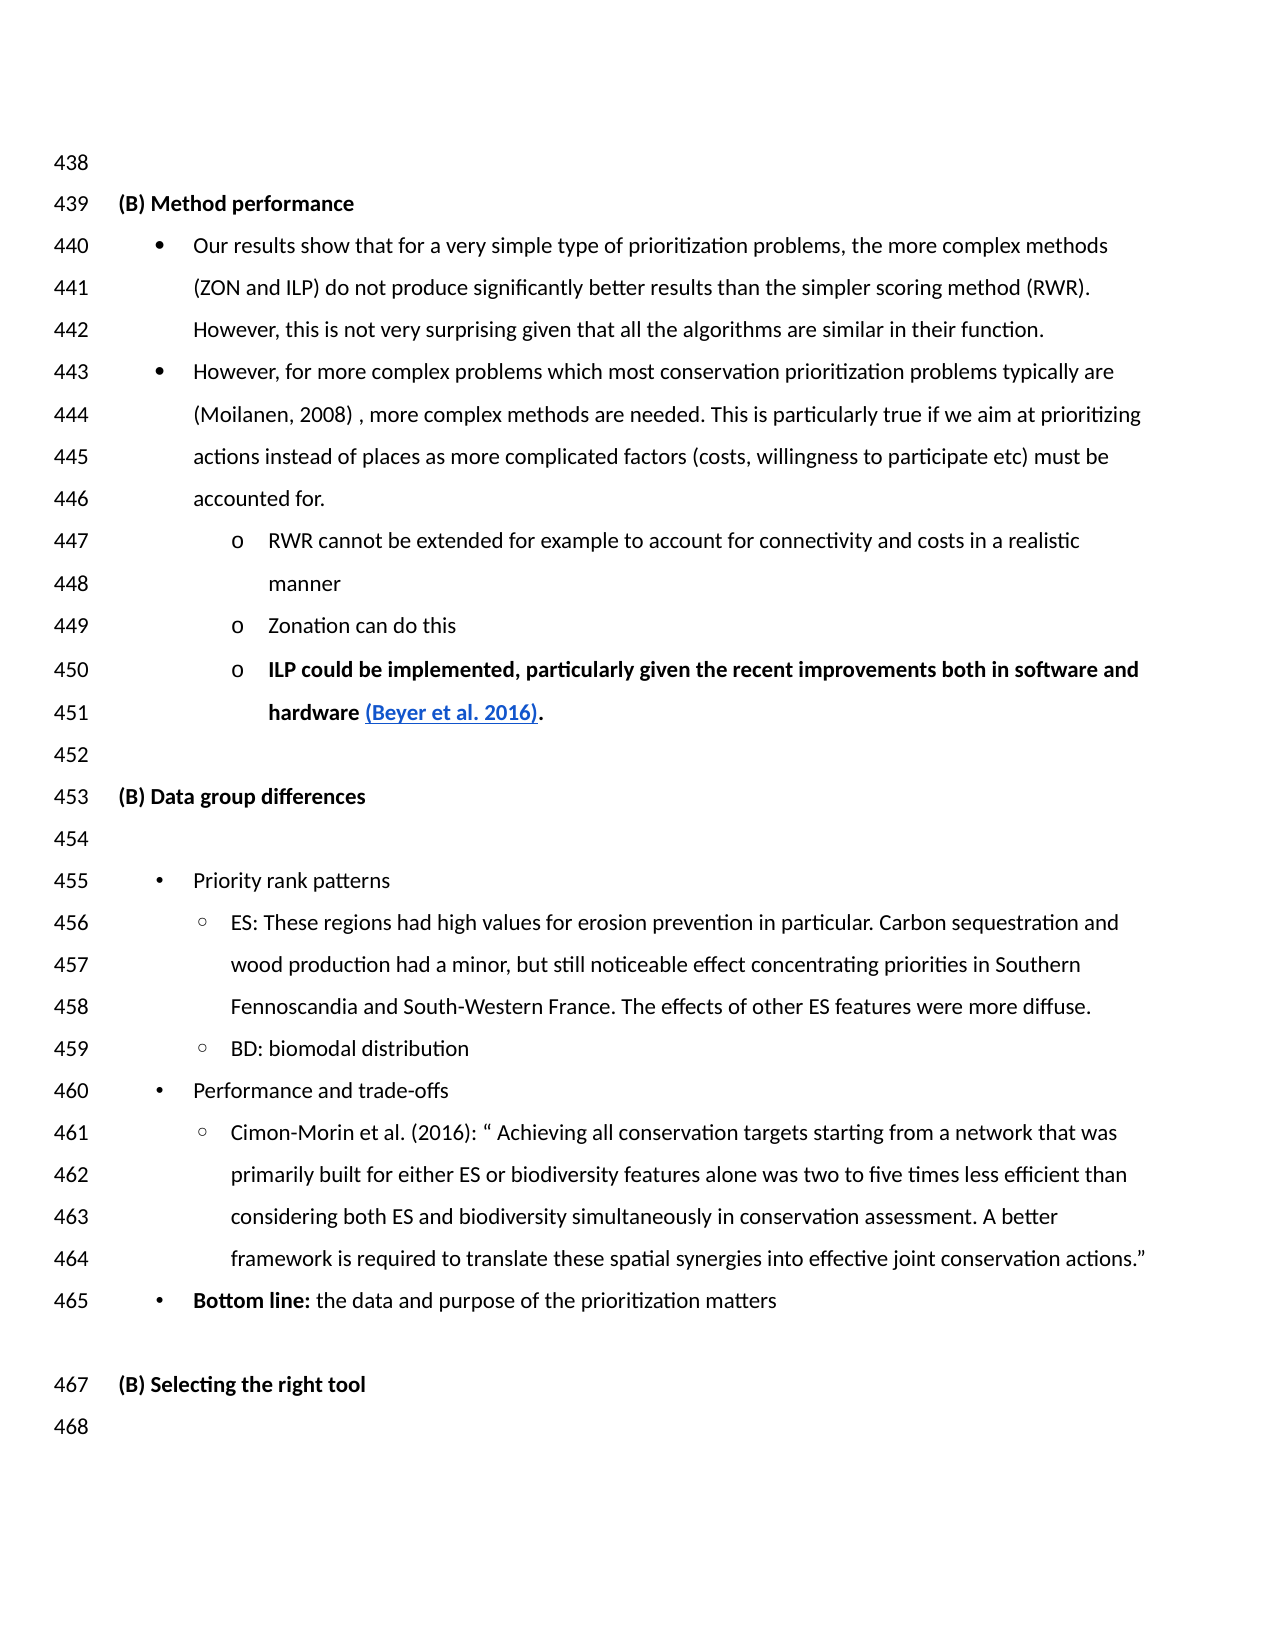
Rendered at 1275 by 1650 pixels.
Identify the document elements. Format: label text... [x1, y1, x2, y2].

subtitle (B) Selecting the right tool [118, 1370, 1157, 1398]
list Zonation can do this [231, 612, 1157, 641]
subtitle (B) Method performance [118, 189, 1157, 218]
list Cimon-Morin et al. (2016): “ Achieving all conservation targets starting from a network that was primarily built for either ES or biodiversity features alone was two to five times less efficient than considering both ES and biodiversity simultaneously in conservation assessment. A better framework is required to translate these spatial synergies into effective joint conservation actions.” [193, 1118, 1157, 1272]
list Our results show that for a very simple type of prioritization problems, the more complex methods (ZON and ILP) do not produce significantly better results than the simpler scoring method (RWR). However, this is not very surprising given that all the algorithms are similar in their function. [156, 232, 1157, 343]
list Bottom line: the data and purpose of the prioritization matters [156, 1286, 1157, 1356]
list ES: These regions had high values for erosion prevention in particular. Carbon sequestration and wood production had a minor, but still noticeable effect concentrating priorities in Southern Fennoscandia and South-Western France. The effects of other ES features were more diffuse. [193, 908, 1157, 1020]
list RWR cannot be extended for example to account for connectivity and costs in a realistic manner [231, 526, 1157, 598]
list However, for more complex problems which most conservation prioritization problems typically are (Moilanen, 2008) , more complex methods are needed. This is particularly true if we aim at prioritizing actions instead of places as more complicated factors (costs, willingness to participate etc) must be accounted for. [156, 357, 1157, 512]
list BD: biomodal distribution [193, 1034, 1157, 1062]
list Priority rank patterns [156, 866, 1157, 894]
list Performance and trade-offs [156, 1076, 1157, 1104]
list ILP could be implemented, particularly given the recent improvements both in software and hardware (Beyer et al. 2016). [231, 655, 1157, 726]
text (B) Data group differences [118, 782, 1157, 810]
